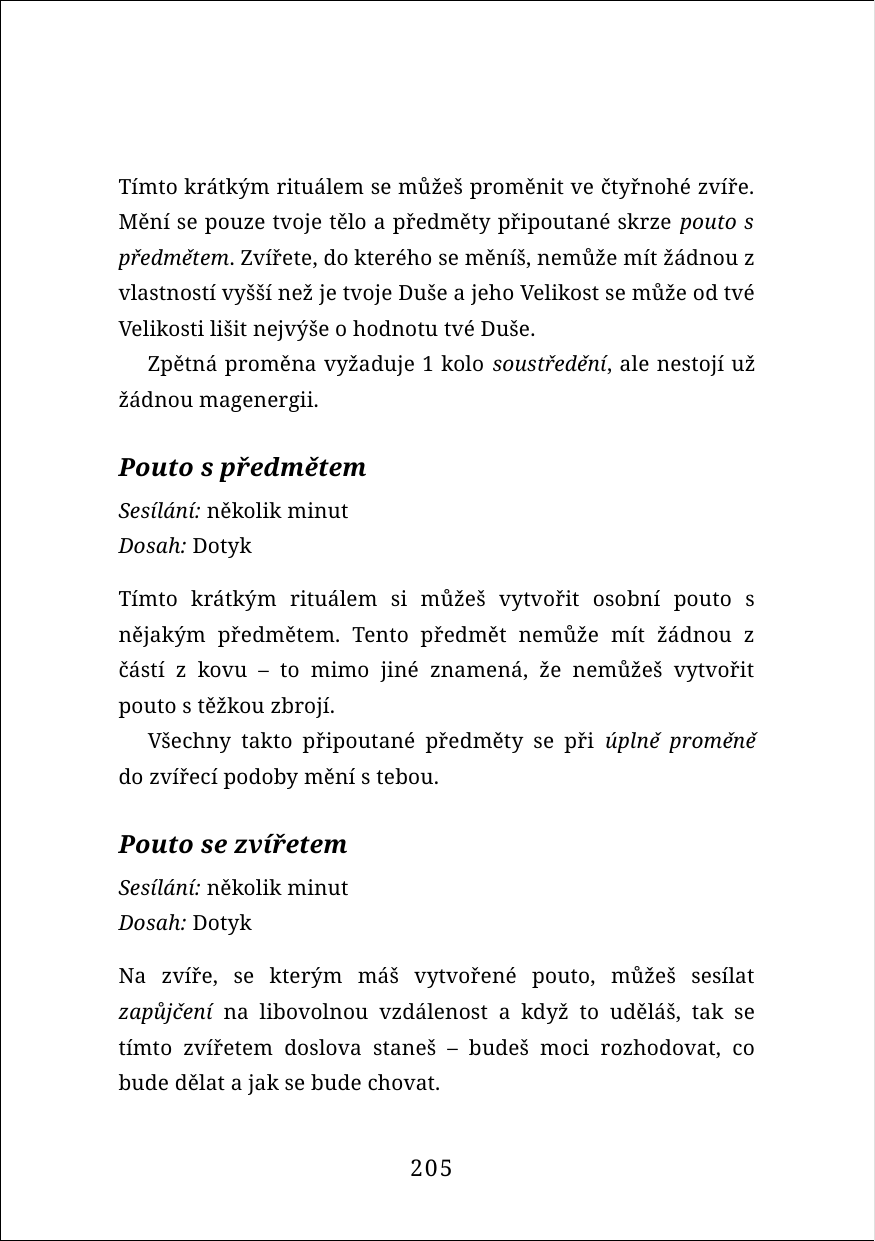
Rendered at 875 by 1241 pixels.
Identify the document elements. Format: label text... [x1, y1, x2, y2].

subtitle Pouto se zvířetem [118, 827, 756, 861]
text Na zvíře, se kterým máš vytvořené pouto, můžeš sesílat zapůjčení na libovolnou vzdálenost a když to uděláš, tak se tímto zvířetem doslova staneš – budeš moci rozhodovat, co bude dělat a jak se bude chovat. [118, 962, 756, 1097]
text Tímto krátkým rituálem si můžeš vytvořit osobní pouto s nějakým předmětem. Tento předmět nemůže mít žádnou z částí z kovu – to mimo jiné znamená, že nemůžeš vytvořit pouto s těžkou zbrojí. Všechny takto připoutané předměty se při úplně proměně do zvířecí podoby mění s tebou. [118, 584, 756, 791]
text Sesílání: několik minut Dosah: Dotyk [118, 496, 756, 560]
text Sesílání: několik minut Dosah: Dotyk [118, 873, 756, 937]
text Tímto krátkým rituálem se můžeš proměnit ve čtyřnohé zvíře. Mění se pouze tvoje tělo a předměty připoutané skrze pouto s předmětem. Zvířete, do kterého se měníš, nemůže mít žádnou z vlastností vyšší než je tvoje Duše a jeho Velikost se může od tvé Velikosti lišit nejvýše o hodnotu tvé Duše. Zpětná proměna vyžaduje 1 kolo soustředění, ale nestojí už žádnou magenergii. [118, 172, 756, 413]
subtitle Pouto s předmětem [118, 450, 756, 484]
